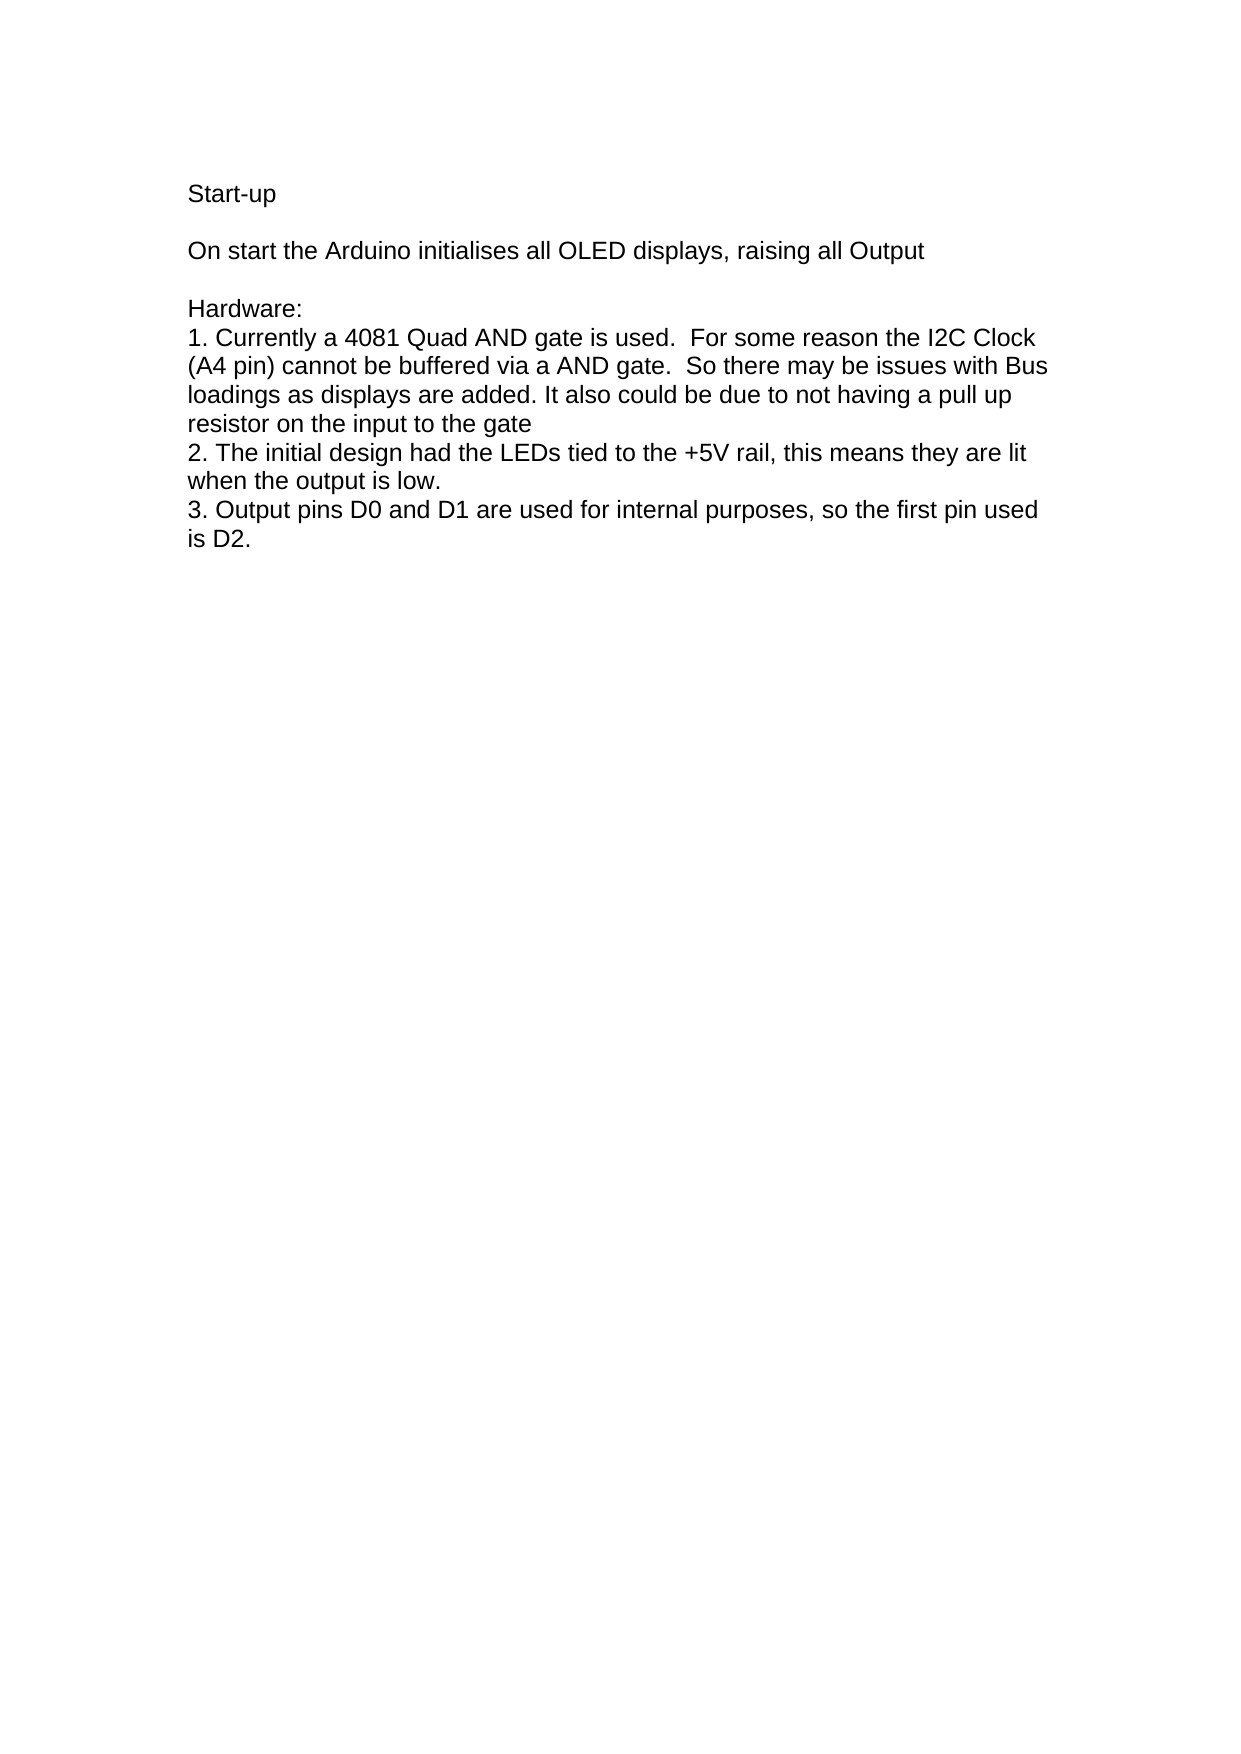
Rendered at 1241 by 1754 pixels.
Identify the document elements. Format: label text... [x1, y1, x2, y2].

text 3. Output pins D0 and D1 are used for internal purposes, so the first pin used is D2. [187, 495, 1053, 552]
text 1. Currently a 4081 Quad AND gate is used. For some reason the I2C Clock (A4 pin) cannot be buffered via a AND gate. So there may be issues with Bus loadings as displays are added. It also could be due to not having a pull up resistor on the input to the gate [187, 322, 1053, 437]
text On start the Arduino initialises all OLED displays, raising all Output [187, 236, 1053, 265]
text Start-up [187, 179, 1053, 207]
text 2. The initial design had the LEDs tied to the +5V rail, this means they are lit when the output is low. [187, 437, 1053, 495]
text Hardware: [187, 294, 1053, 322]
